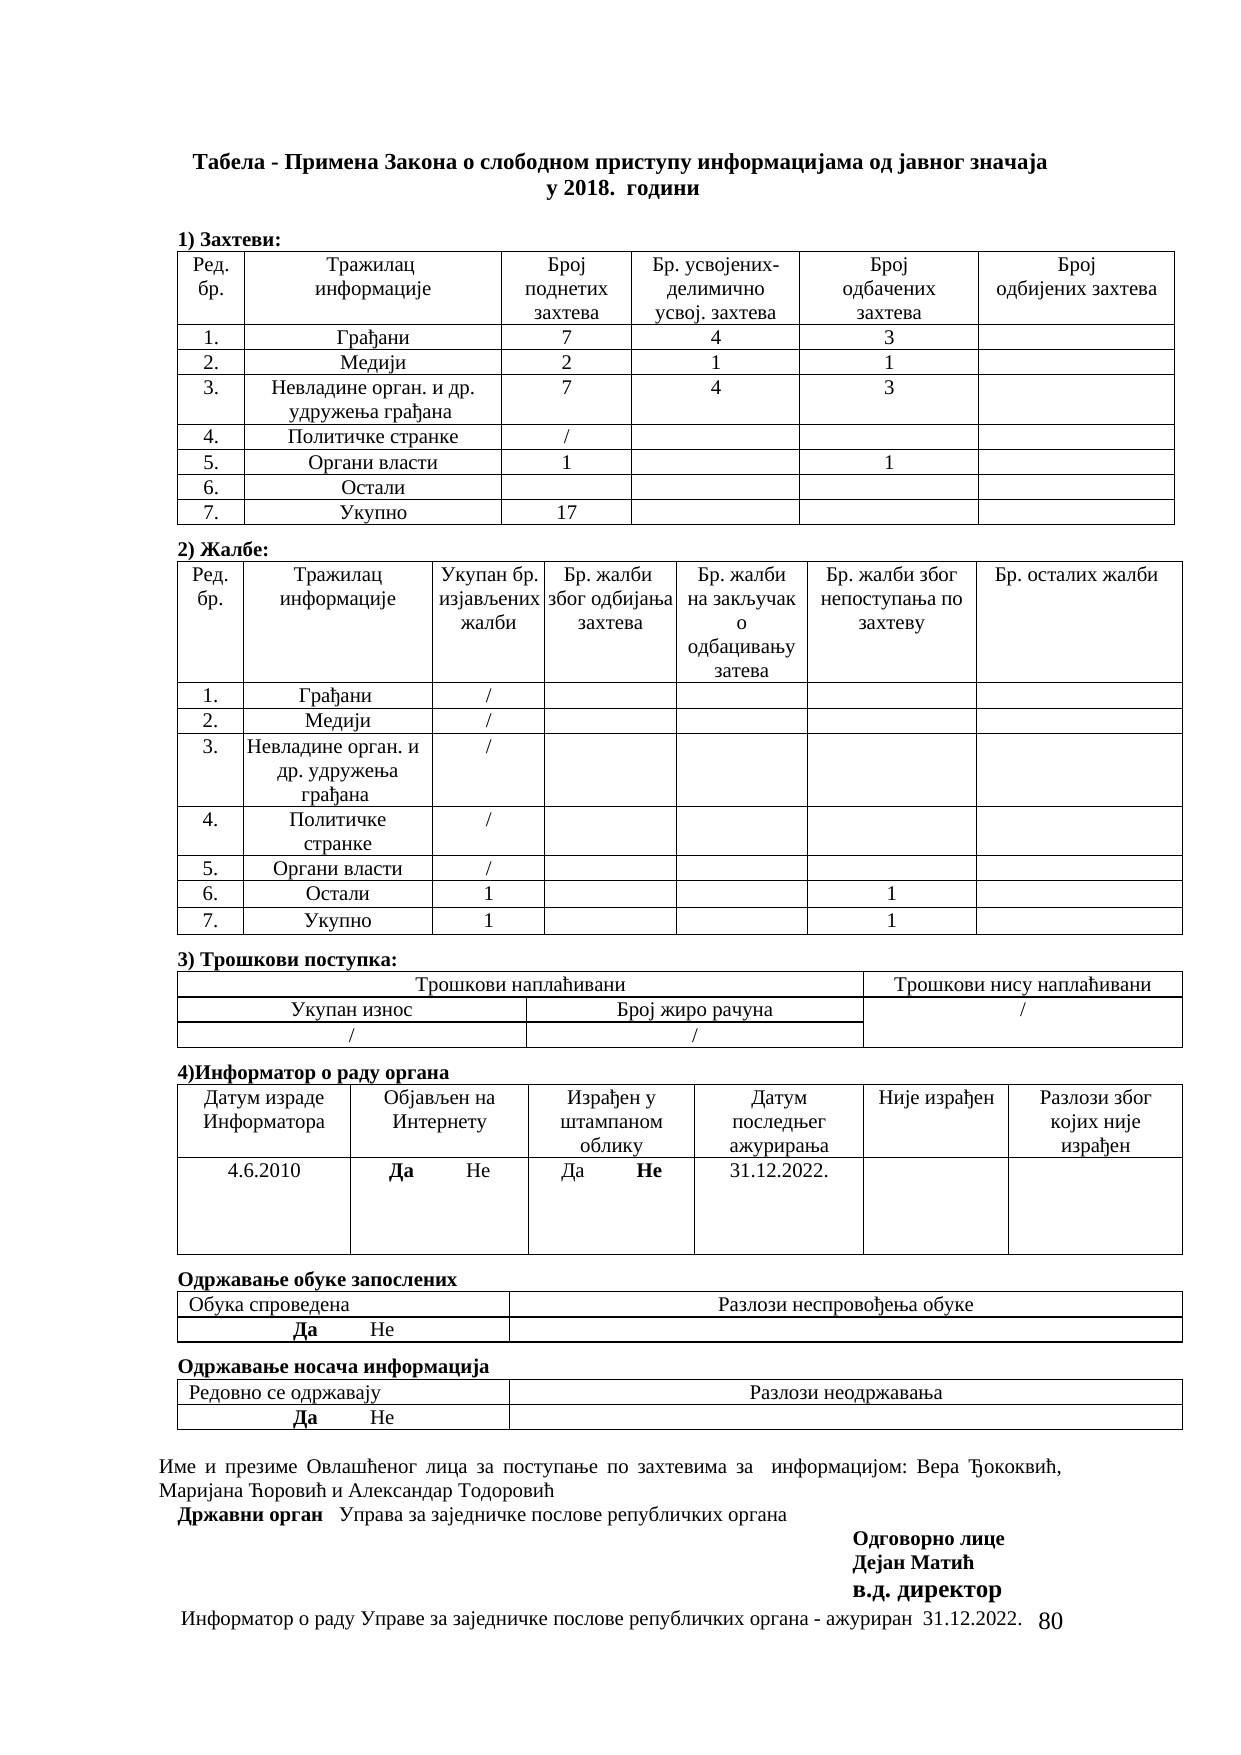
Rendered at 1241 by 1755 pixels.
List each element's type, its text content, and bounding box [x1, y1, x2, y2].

table_cell / [433, 807, 544, 855]
table_cell [545, 709, 676, 732]
table_cell [677, 683, 807, 707]
text в.д. директор [852, 1574, 1063, 1603]
table_cell [979, 350, 1174, 374]
table_cell [808, 856, 976, 880]
table_cell Укупно [245, 500, 501, 524]
table_cell [977, 881, 1182, 907]
table_cell 7. [178, 500, 244, 524]
table_cell 1 [800, 450, 978, 474]
table_cell [800, 500, 978, 524]
table_cell 3 [800, 325, 978, 349]
table_cell 4 [632, 375, 799, 423]
table_cell [677, 709, 807, 732]
table_header Бр. усвојених- делимично усвој. захтева [632, 252, 799, 324]
table_cell 7. [178, 908, 243, 934]
text у 2018. години [177, 174, 1063, 200]
text 1) Захтеви: [177, 227, 1063, 251]
table_cell [510, 1318, 1182, 1341]
table_cell / [433, 709, 544, 732]
table_cell [632, 425, 799, 448]
table_cell [800, 425, 978, 448]
table_cell 3. [178, 734, 243, 806]
table_cell 4 [632, 325, 799, 349]
table_cell 31.12.2022. [695, 1158, 863, 1254]
table_cell / [527, 1023, 863, 1047]
table_cell [977, 734, 1182, 806]
text Име и презиме Овлашћеног лица за поступање по захтевима за информацијом: Вера Ђококвић, Маријана Ћоровић и Александар Тодоровић [158, 1454, 1063, 1502]
table_header Тражилац информације [245, 252, 501, 324]
table_cell [677, 734, 807, 806]
table_cell 5. [178, 450, 244, 474]
table_cell [864, 1158, 1008, 1254]
table_cell [979, 475, 1174, 499]
table_cell 1 [808, 908, 976, 934]
table_header Трошкови нису наплаћивани [864, 972, 1182, 996]
table_cell 1 [632, 350, 799, 374]
text Одржавање обуке запослених [177, 1267, 1063, 1291]
table_cell [510, 1405, 1182, 1429]
table_cell Да Не [351, 1158, 528, 1254]
table_header Објављен на Интернету [351, 1085, 528, 1157]
table_cell [808, 683, 976, 707]
table_header Разлози неспровођења обуке [510, 1292, 1182, 1316]
table_header Број одбачених захтева [800, 252, 978, 324]
table_cell [545, 807, 676, 855]
table_header Бр. осталих жалби [977, 562, 1182, 682]
table_cell [977, 908, 1182, 934]
table_cell [977, 709, 1182, 732]
table_cell Укупан износ [178, 998, 526, 1021]
table_cell 4. [178, 425, 244, 448]
table_cell 7 [502, 375, 631, 423]
table_cell Грађани [244, 683, 432, 707]
table_header Израђен у штампаном облику [529, 1085, 694, 1157]
table_cell [677, 807, 807, 855]
table_cell 1 [800, 350, 978, 374]
table_cell Остали [244, 881, 432, 907]
table_header Трошкови наплаћивани [178, 972, 863, 996]
table_cell 7 [502, 325, 631, 349]
table_header Бр. жалби на закључак о одбацивању затева [677, 562, 807, 682]
table_cell 2. [178, 350, 244, 374]
table_cell Невладине орган. и др. удружења грађана [245, 375, 501, 423]
table_cell Политичке странке [244, 807, 432, 855]
table_cell [632, 450, 799, 474]
table_cell [677, 856, 807, 880]
table_cell Политичке странке [245, 425, 501, 448]
table_cell 3. [178, 375, 244, 423]
table_header Број одбијених захтева [979, 252, 1174, 324]
table_cell [545, 881, 676, 907]
table_cell [808, 734, 976, 806]
table_header Датум израде Информатора [178, 1085, 350, 1157]
text Одржавање носача информација [177, 1354, 1063, 1378]
table_header Ред. бр. [178, 562, 243, 682]
text Дејан Матић [852, 1550, 1063, 1574]
table_cell Медији [245, 350, 501, 374]
text 2) Жалбе: [177, 537, 1063, 561]
text Одговорно лице [852, 1526, 1063, 1550]
table_cell [977, 683, 1182, 707]
table_header Разлози неодржавања [510, 1380, 1182, 1404]
table_cell [977, 807, 1182, 855]
table_cell / [433, 683, 544, 707]
table_cell [1009, 1158, 1182, 1254]
table_cell Oргани власти [244, 856, 432, 880]
table_header Број поднетих захтева [502, 252, 631, 324]
table_cell 17 [502, 500, 631, 524]
table_cell [502, 475, 631, 499]
table_cell 1 [502, 450, 631, 474]
table_cell [979, 450, 1174, 474]
table_cell Медији [244, 709, 432, 732]
table_cell Укупно [244, 908, 432, 934]
table_cell Грађани [245, 325, 501, 349]
table_cell Да Не [529, 1158, 694, 1254]
table_cell [545, 683, 676, 707]
table_cell Број жиро рачуна [527, 998, 863, 1021]
table_cell 1 [808, 881, 976, 907]
table_cell Остали [245, 475, 501, 499]
text 4)Информатор о раду органа [177, 1059, 1063, 1084]
table_cell / [178, 1023, 526, 1047]
table_header Датум последњег ажурирања [695, 1085, 863, 1157]
table_header Укупан бр. изјављених жалби [433, 562, 544, 682]
table_header Бр. жалби због непоступања по захтеву [808, 562, 976, 682]
table_cell Да Не [178, 1318, 509, 1341]
table_cell [545, 908, 676, 934]
table_cell 1. [178, 325, 244, 349]
table_cell [677, 908, 807, 934]
table_cell [979, 375, 1174, 423]
table_cell 6. [178, 475, 244, 499]
table_cell 3 [800, 375, 978, 423]
table_cell [677, 881, 807, 907]
table_header Бр. жалби због одбијања захтева [545, 562, 676, 682]
table_cell 6. [178, 881, 243, 907]
table_cell [632, 500, 799, 524]
table_cell / [433, 856, 544, 880]
table_header Разлози због којих није израђен [1009, 1085, 1182, 1157]
table_cell 4. [178, 807, 243, 855]
table_cell 1. [178, 683, 243, 707]
table_cell 1 [433, 908, 544, 934]
table_cell / [864, 998, 1182, 1047]
table_cell 1 [433, 881, 544, 907]
table_cell [545, 734, 676, 806]
table_cell 2 [502, 350, 631, 374]
table_header Обука спроведена [178, 1292, 509, 1316]
text Табела - Примена Закона о слободном приступу информацијама од јавног значаја [177, 148, 1063, 174]
table_cell [808, 807, 976, 855]
table_cell [977, 856, 1182, 880]
text 3) Трошкови поступка: [177, 947, 1063, 971]
table_cell [979, 500, 1174, 524]
table_header Тражилац информације [244, 562, 432, 682]
text Државни орган Управа за заједничке послове републичких органа [177, 1502, 1063, 1526]
table_cell [979, 425, 1174, 448]
table_cell 5. [178, 856, 243, 880]
table_cell Органи власти [245, 450, 501, 474]
table_header Редовно се одржавају [178, 1380, 509, 1404]
table_cell [800, 475, 978, 499]
table_cell [545, 856, 676, 880]
table_cell / [433, 734, 544, 806]
table_cell / [502, 425, 631, 448]
table_cell Да Не [178, 1405, 509, 1429]
table_cell [979, 325, 1174, 349]
table_cell [632, 475, 799, 499]
table_cell 4.6.2010 [178, 1158, 350, 1254]
table_cell Невладине орган. и др. удружења грађана [244, 734, 432, 806]
table_header Ред.бр. [178, 252, 244, 324]
table_cell 2. [178, 709, 243, 732]
table_cell [808, 709, 976, 732]
table_header Није израђен [864, 1085, 1008, 1157]
